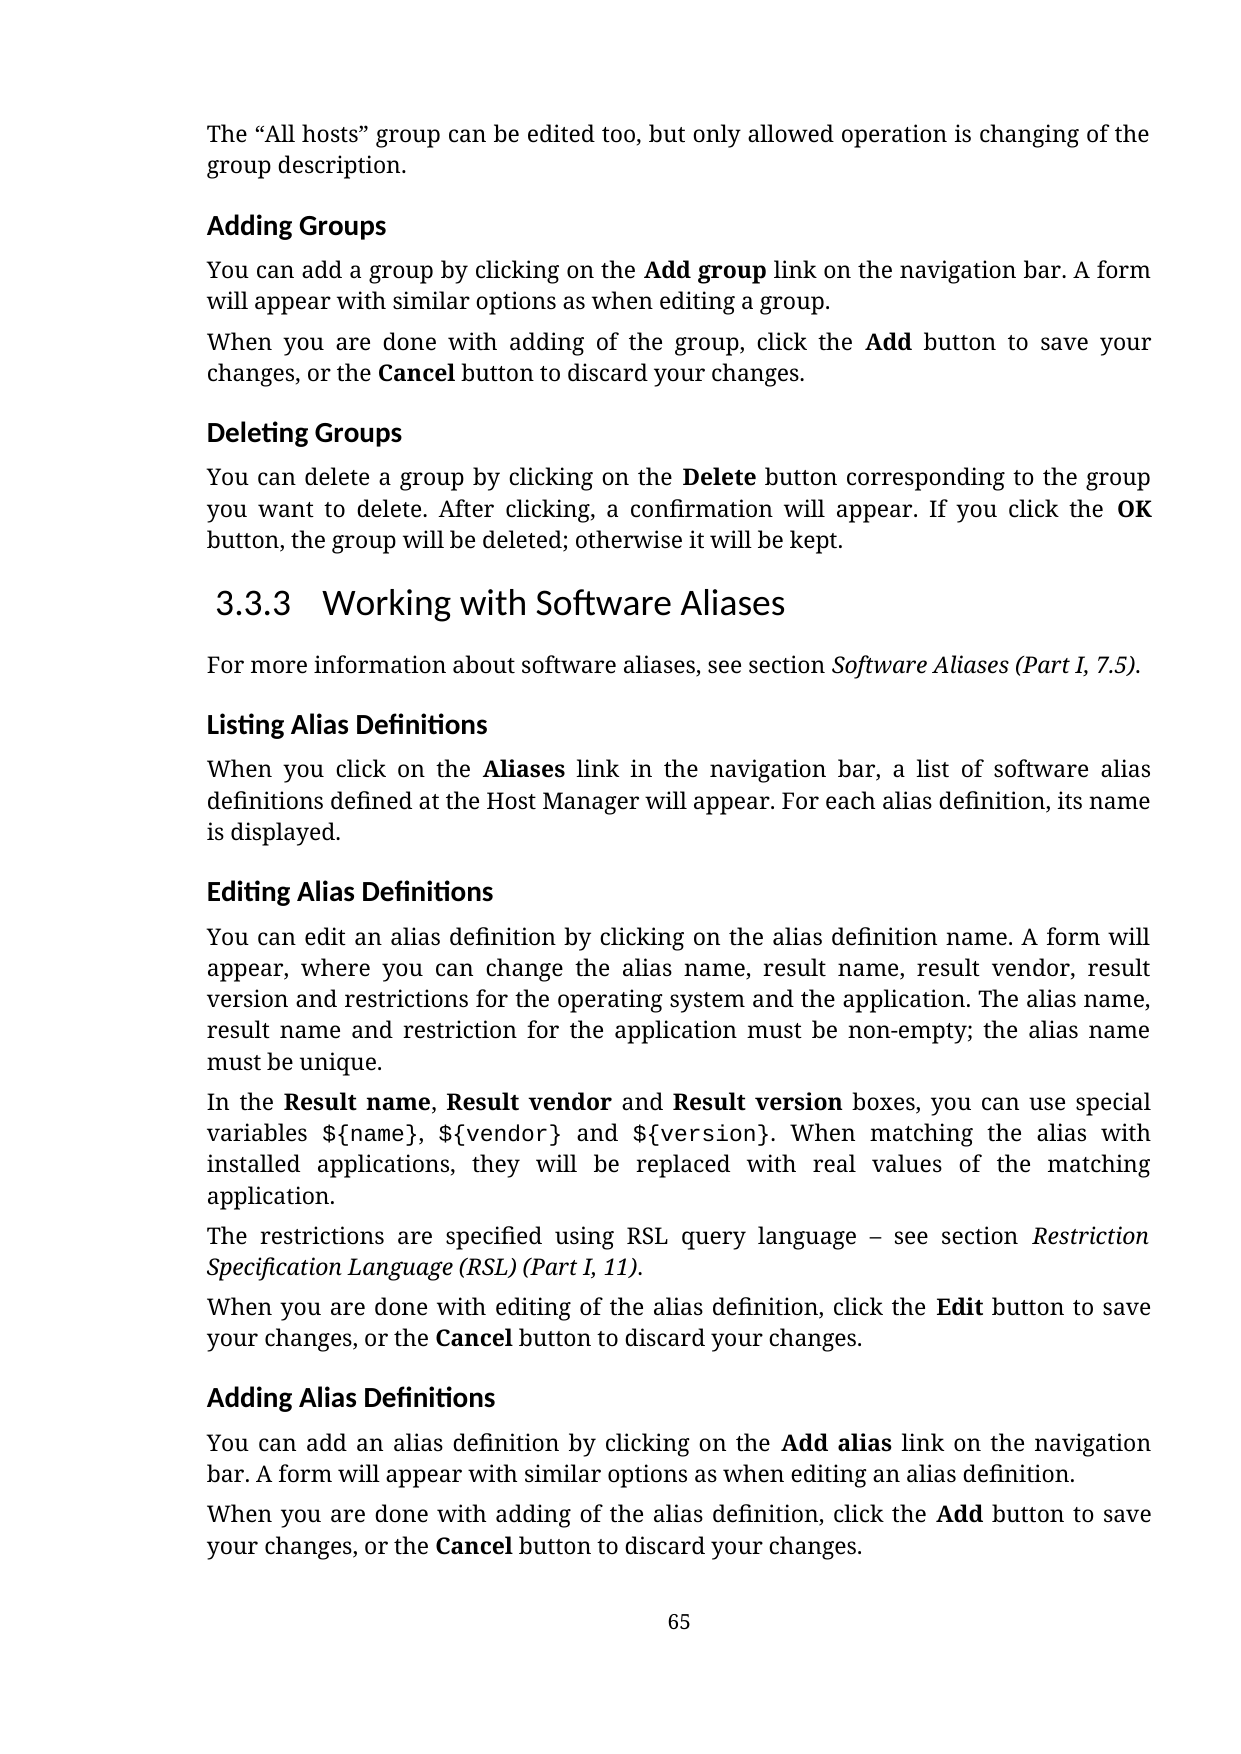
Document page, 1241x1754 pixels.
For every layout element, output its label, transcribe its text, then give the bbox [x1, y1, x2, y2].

subtitle Deleting Groups [207, 420, 1152, 449]
text When you are done with adding of the alias definition, click the Add button to save your changes, or the Cancel button to discard your changes. [207, 1498, 1152, 1561]
text You can add a group by clicking on the Add group link on the navigation bar. A form will appear with similar options as when editing a group. [207, 254, 1152, 317]
text When you are done with editing of the alias definition, click the Edit button to save your changes, or the Cancel button to discard your changes. [207, 1291, 1152, 1353]
text You can add an alias definition by clicking on the Add alias link on the navigation bar. A form will appear with similar options as when editing an alias definition. [207, 1427, 1152, 1489]
text When you click on the Aliases link in the navigation bar, a list of software alias definitions defined at the Host Manager will appear. For each alias definition, its name is displayed. [207, 753, 1152, 847]
subtitle Listing Alias Definitions [207, 712, 1152, 742]
text The “All hosts” group can be edited too, but only allowed operation is changing of the group description. [207, 118, 1152, 181]
text When you are done with adding of the group, click the Add button to save your changes, or the Cancel button to discard your changes. [207, 325, 1152, 388]
text For more information about software aliases, see section Software Aliases (Part I, 7.5). [207, 649, 1152, 680]
text You can delete a group by clicking on the Delete button corresponding to the group you want to delete. After clicking, a confirmation will appear. If you click the OK button, the group will be deleted; otherwise it will be kept. [207, 461, 1152, 555]
subtitle Editing Alias Definitions [207, 880, 1152, 909]
text The restrictions are specified using RSL query language – see section Restriction Specification Language (RSL) (Part I, 11). [207, 1220, 1152, 1282]
subtitle Adding Alias Definitions [207, 1386, 1152, 1415]
text In the Result name, Result vendor and Result version boxes, you can use special variables ${name}, ${vendor} and ${version}. When matching the alias with installed applications, they will be replaced with real values of the matching application. [207, 1086, 1152, 1211]
subtitle Working with Software Aliases [207, 588, 1152, 625]
subtitle Adding Groups [207, 213, 1152, 242]
text You can edit an alias definition by clicking on the alias definition name. A form will appear, where you can change the alias name, result name, result vendor, result version and restrictions for the operating system and the application. The alias name, result name and restriction for the application must be non-empty; the alias name must be unique. [207, 921, 1152, 1077]
